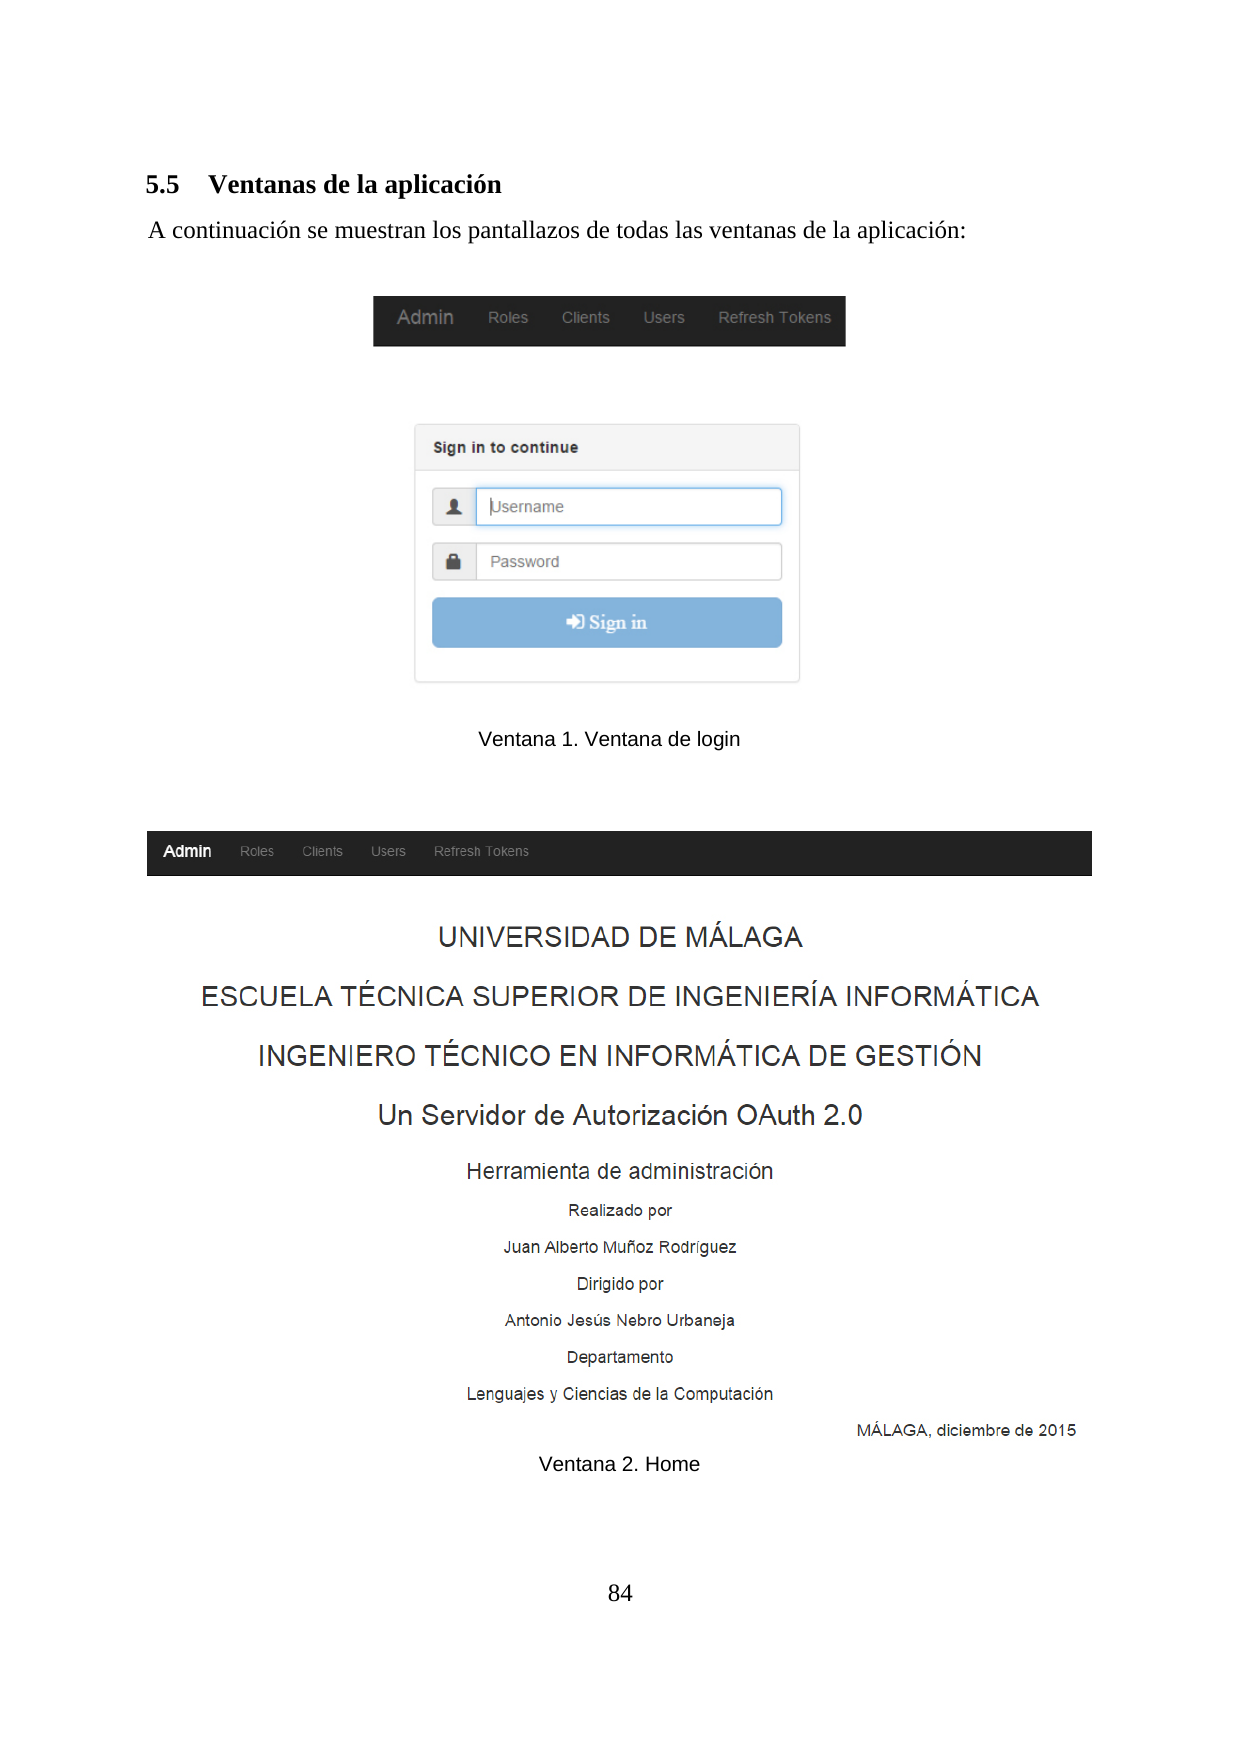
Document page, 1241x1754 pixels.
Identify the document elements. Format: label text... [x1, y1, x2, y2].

picture [373, 296, 846, 724]
text A continuación se muestran los pantallazos de todas las ventanas de la aplicación: [148, 215, 1093, 244]
text Ventana 2. Home [147, 1449, 1092, 1476]
picture [147, 831, 1092, 1449]
subtitle Ventanas de la aplicación [139, 168, 1093, 199]
text Ventana 1. Ventana de login [373, 724, 846, 751]
